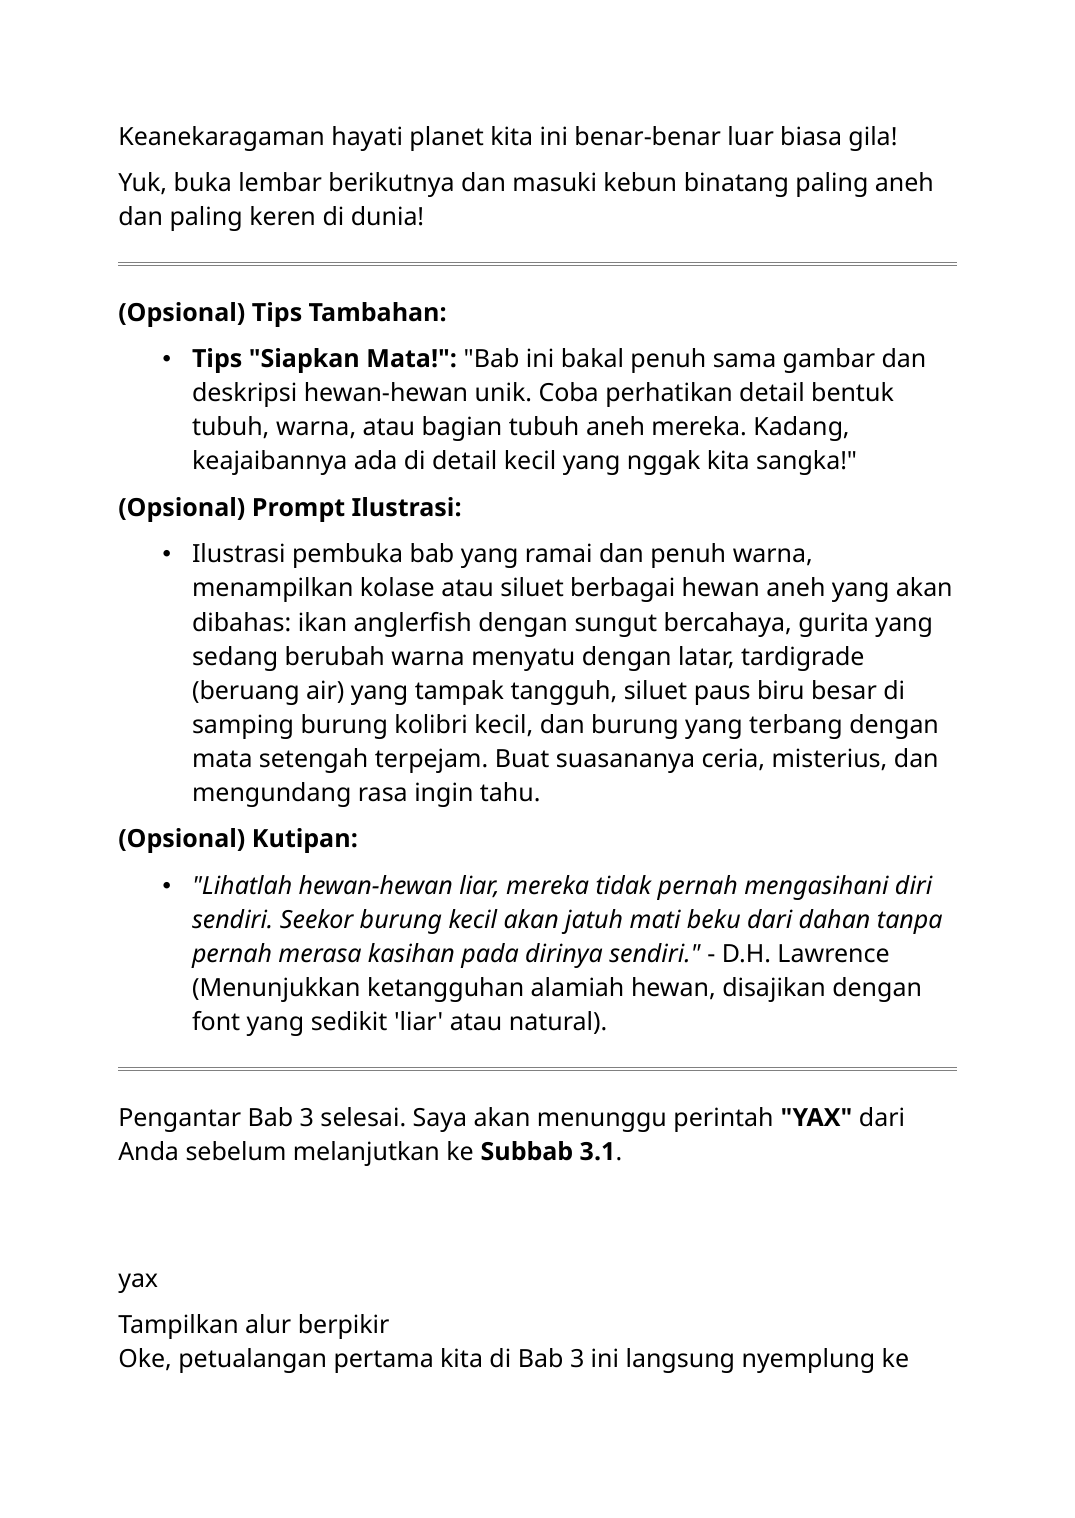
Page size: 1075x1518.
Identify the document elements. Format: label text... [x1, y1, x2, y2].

text (Opsional) Prompt Ilustrasi: [118, 489, 957, 523]
list "Lihatlah hewan-hewan liar, mereka tidak pernah mengasihani diri sendiri. Seekor burung kecil akan jatuh mati beku dari dahan tanpa pernah merasa kasihan pada dirinya sendiri." - D.H. Lawrence (Menunjukkan ketangguhan alamiah hewan, disajikan dengan font yang sedikit 'liar' atau natural). [162, 868, 957, 1038]
text Pengantar Bab 3 selesai. Saya akan menunggu perintah "YAX" dari Anda sebelum melanjutkan ke Subbab 3.1. [118, 1099, 957, 1167]
text yax [118, 1261, 957, 1294]
list Ilustrasi pembuka bab yang ramai dan penuh warna, menampilkan kolase atau siluet berbagai hewan aneh yang akan dibahas: ikan anglerfish dengan sungut bercahaya, gurita yang sedang berubah warna menyatu dengan latar, tardigrade (beruang air) yang tampak tangguh, siluet paus biru besar di samping burung kolibri kecil, dan burung yang terbang dengan mata setengah terpejam. Buat suasananya ceria, misterius, dan mengundang rasa ingin tahu. [162, 536, 957, 808]
text Oke, petualangan pertama kita di Bab 3 ini langsung nyemplung ke [118, 1341, 957, 1375]
text Tampilkan alur berpikir [118, 1307, 957, 1341]
text Keanekaragaman hayati planet kita ini benar-benar luar biasa gila! [118, 118, 957, 152]
text (Opsional) Tips Tambahan: [118, 294, 957, 328]
list Tips "Siapkan Mata!": "Bab ini bakal penuh sama gambar dan deskripsi hewan-hewan unik. Coba perhatikan detail bentuk tubuh, warna, atau bagian tubuh aneh mereka. Kadang, keajaibannya ada di detail kecil yang nggak kita sangka!" [162, 341, 957, 477]
text Yuk, buka lembar berikutnya dan masuki kebun binatang paling aneh dan paling keren di dunia! [118, 165, 957, 233]
text (Opsional) Kutipan: [118, 821, 957, 855]
